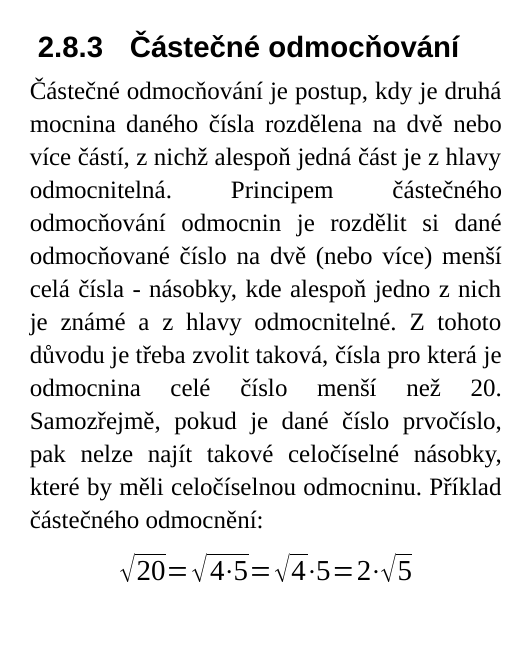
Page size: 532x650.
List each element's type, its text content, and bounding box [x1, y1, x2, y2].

text Částečné odmocňování je postup, kdy je druhá mocnina daného čísla rozdělena na dvě nebo více částí, z nichž alespoň jedná část je z hlavy odmocnitelná. Principem částečného odmocňování odmocnin je rozdělit si dané odmocňované číslo na dvě (nebo více) menší celá čísla - násobky, kde alespoň jedno z nich je známé a z hlavy odmocnitelné. Z tohoto důvodu je třeba zvolit taková, čísla pro která je odmocnina celé číslo menší než 20. Samozřejmě, pokud je dané číslo prvočíslo, pak nelze najít takové celočíselné násobky, které by měli celočíselnou odmocninu. Příklad částečného odmocnění: [29, 76, 502, 534]
subtitle Částečné odmocňování [29, 29, 502, 63]
